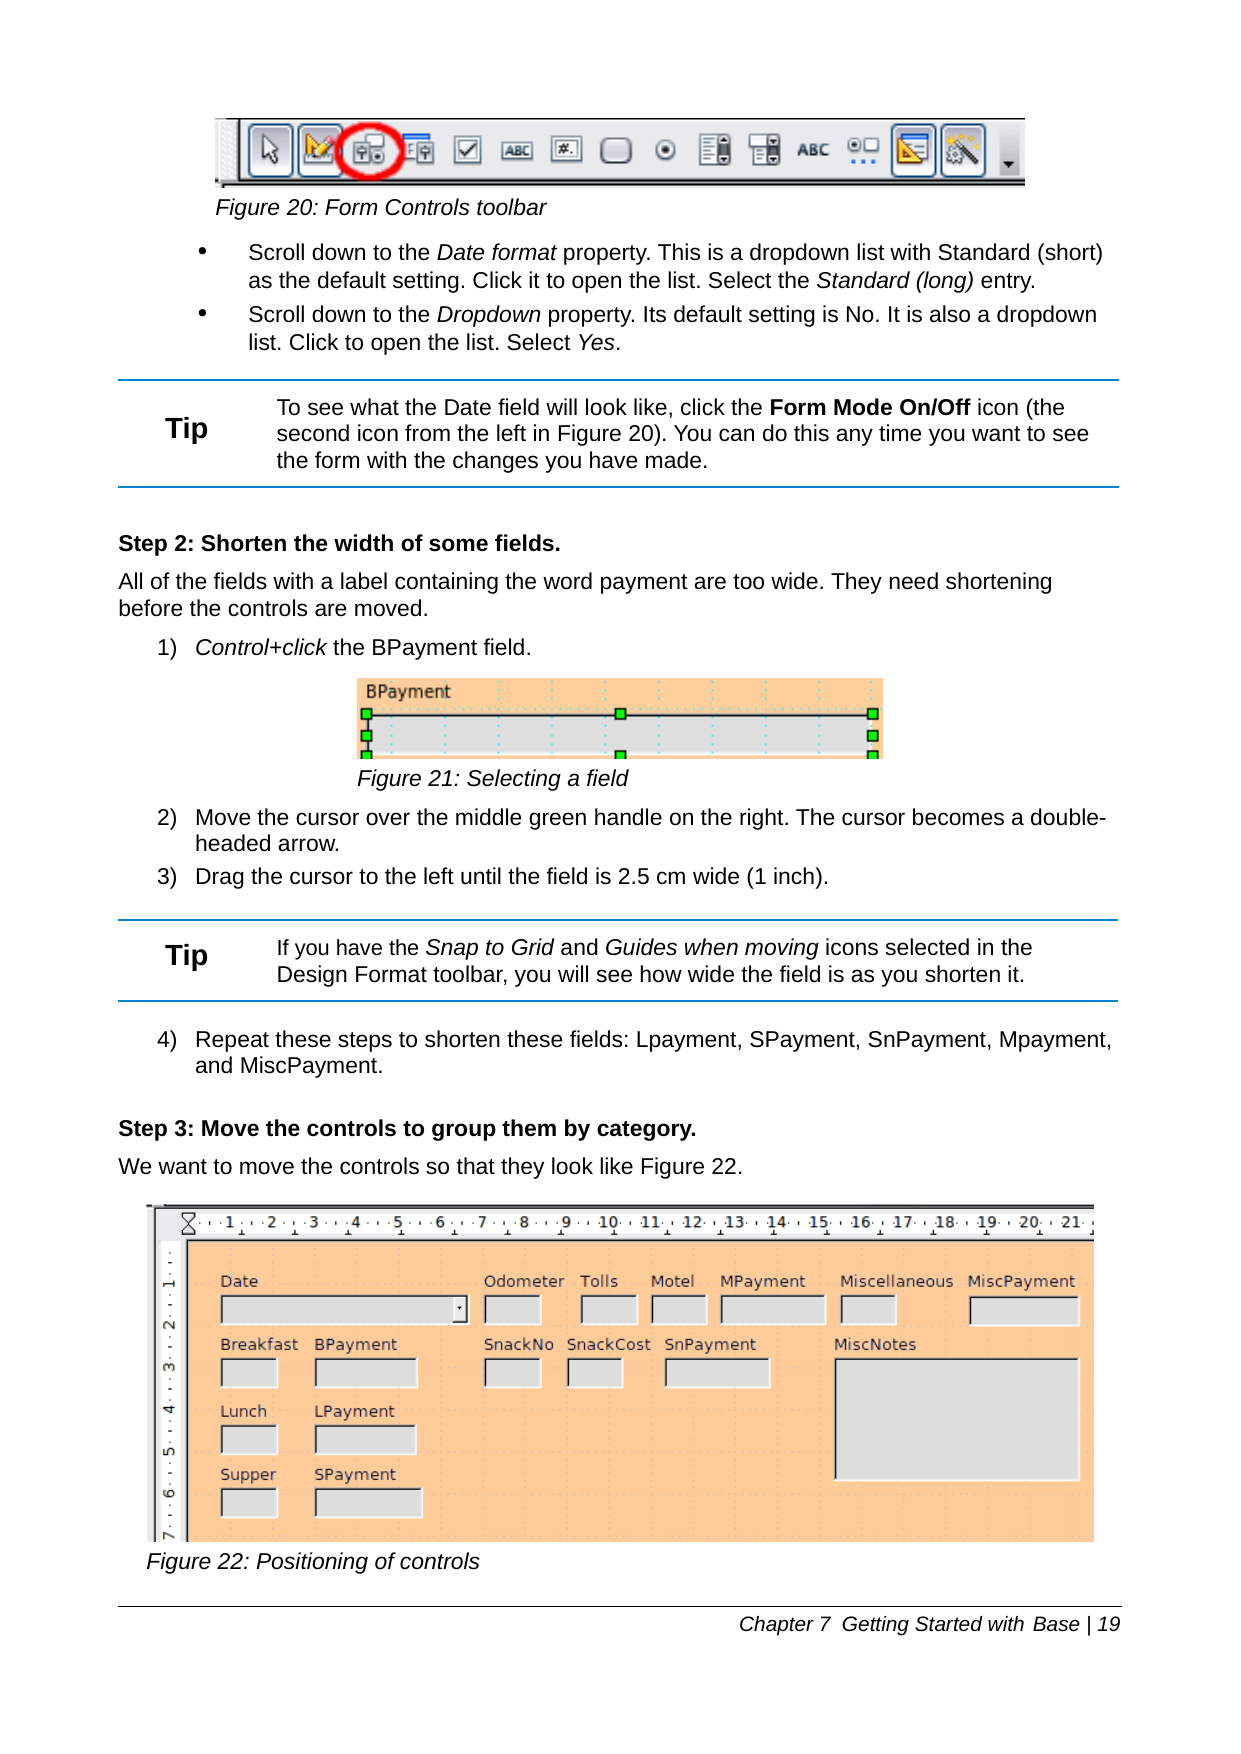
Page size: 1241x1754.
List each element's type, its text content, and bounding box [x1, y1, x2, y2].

picture [146, 1204, 1094, 1542]
picture [356, 678, 884, 759]
text Figure 178: Positioning of controls [146, 1548, 1094, 1575]
list Scroll down to the Date format property. This is a dropdown list with Standard (short) as the default setting. Click it to open the list. Select the Standard (long) entry. [195, 238, 1122, 293]
list Drag the cursor to the left until the field is 2.5 cm wide (1 inch). [177, 863, 1122, 889]
text We want to move the controls so that they look like Figure 178. [118, 1153, 1122, 1180]
text Step 3: Move the controls to group them by category. [118, 1114, 1122, 1141]
list Control+click the BPayment field. [177, 633, 1122, 660]
text All of the fields with a label containing the word payment are too wide. They need shortening before the controls are moved. [118, 568, 1122, 621]
table_header Tip [118, 381, 255, 486]
text Step 2: Shorten the width of some fields. [118, 529, 1122, 556]
list Scroll down to the Dropdown property. Its default setting is No. It is also a dropdown list. Click to open the list. Select Yes. [195, 299, 1122, 355]
text Figure 177: Selecting a field [357, 765, 883, 791]
table_header Tip [118, 921, 255, 1000]
list Repeat these steps to shorten these fields: Lpayment, SPayment, SnPayment, Mpayment, and MiscPayment. [177, 1026, 1122, 1078]
table_header To see what the Date field will look like, click the Form Mode On/Off icon (the second icon from the left in Figure 176). You can do this any time you want to see the form with the changes you have made. [255, 381, 1119, 486]
table_header If you have the Snap to Grid and Guides when moving icons selected in the Design Format toolbar, you will see how wide the field is as you shorten it. [255, 921, 1118, 1000]
picture [215, 118, 1025, 188]
list Move the cursor over the middle green handle on the right. The cursor becomes a double-headed arrow. [177, 804, 1122, 857]
text Figure 176: Form Controls toolbar [215, 194, 1025, 220]
